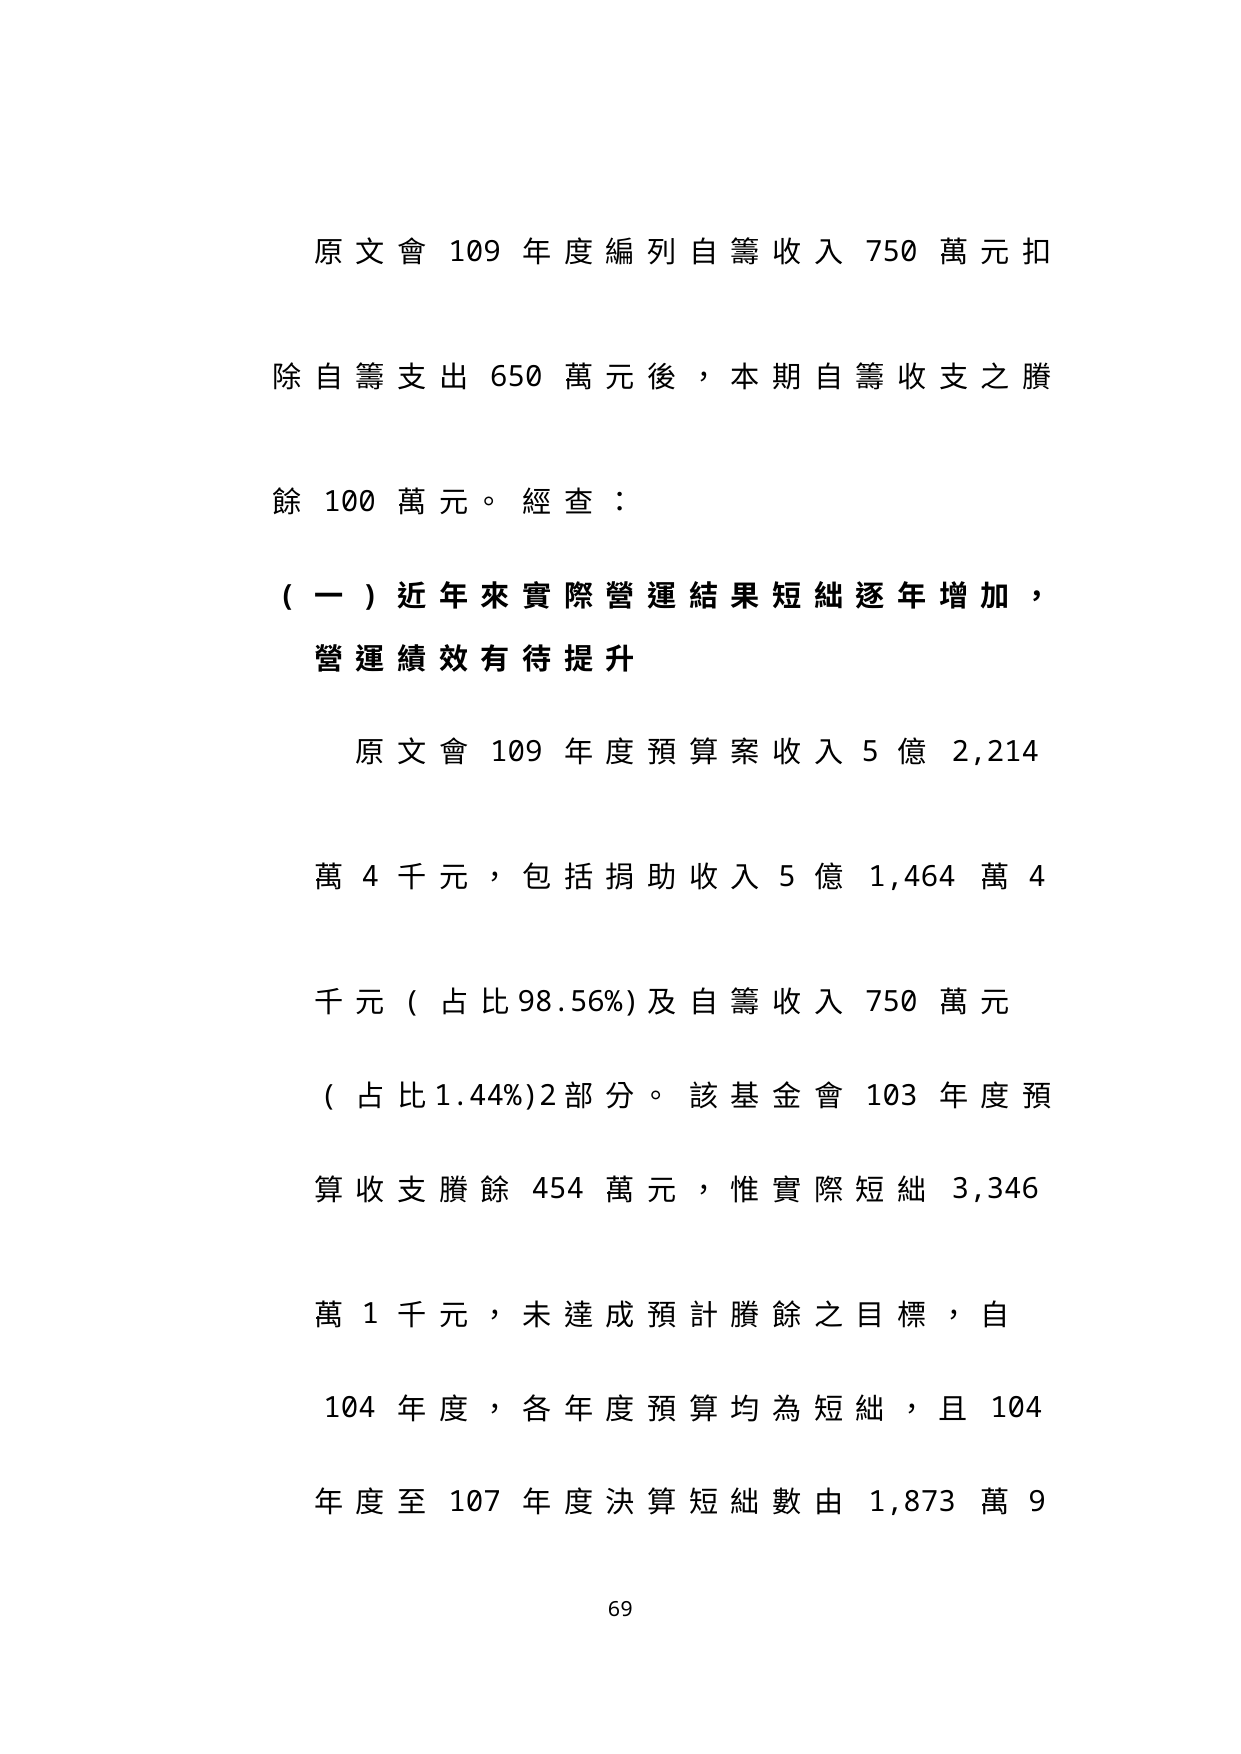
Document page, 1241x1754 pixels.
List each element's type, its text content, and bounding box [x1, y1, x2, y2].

text (一)近年來實際營運結果短絀逐年增加，營運績效有待提升 [242, 552, 1058, 677]
text 原文會109年度預算案收入5億2,214萬4千元，包括捐助收入5億1,464萬4千元(占比98.56%)及自籌收入750萬元(占比1.44%)2部分。該基金會103年度預算收支賸餘454萬元，惟實際短絀3,346萬1千元，未達成預計賸餘之目標，自104年度，各年度預算均為短絀，且104年度至107年度決算短絀數由1,873萬9 [271, 677, 1058, 1552]
text 原文會109年度編列自籌收入750萬元扣除自籌支出650萬元後，本期自籌收支之賸餘100萬元。經查： [242, 177, 1058, 552]
